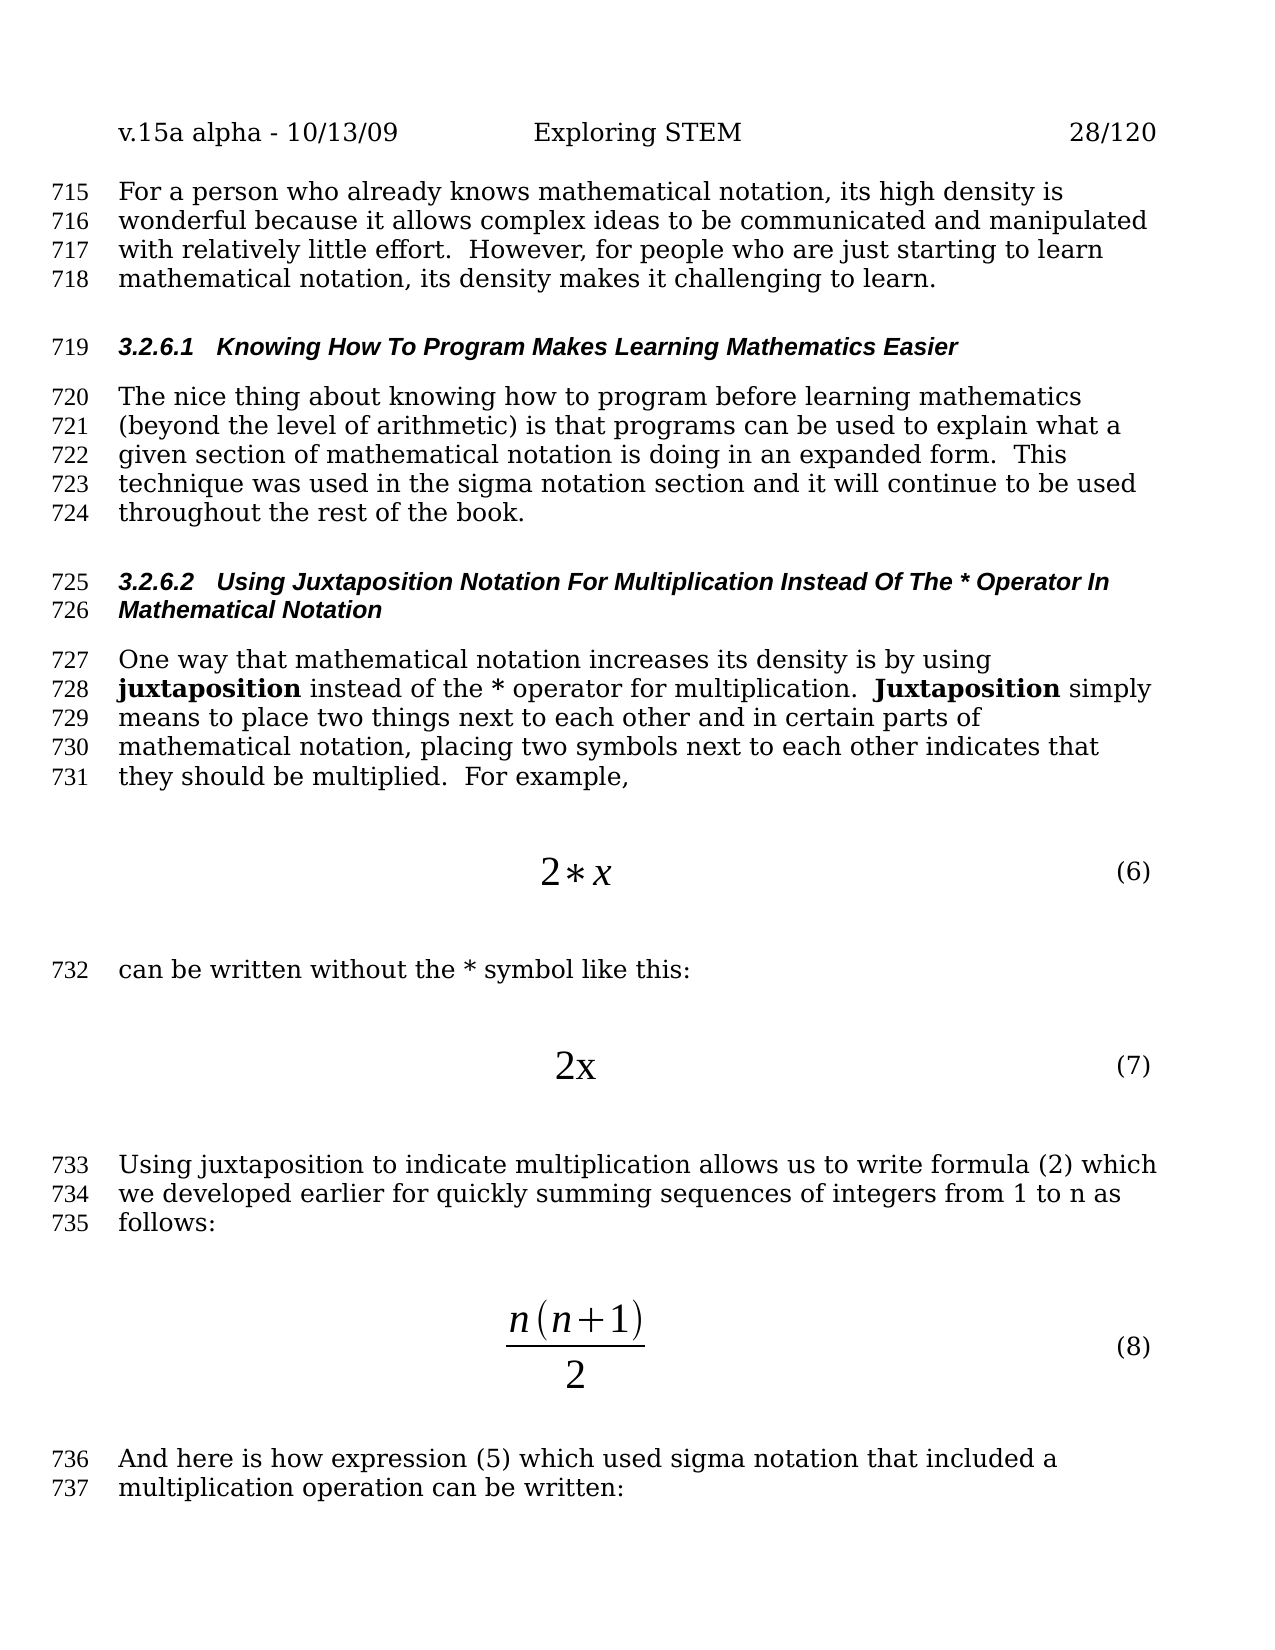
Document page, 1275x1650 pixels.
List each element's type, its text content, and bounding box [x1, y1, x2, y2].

subtitle Using Juxtaposition Notation For Multiplication Instead Of The * Operator In Mathematical Notation [118, 567, 1157, 624]
text The nice thing about knowing how to program before learning mathematics (beyond the level of arithmetic) is that programs can be used to explain what a given section of mathematical notation is doing in an expanded form. This technique was used in the sigma notation section and it will continue to be used throughout the rest of the book. [118, 382, 1157, 528]
text For a person who already knows mathematical notation, its high density is wonderful because it allows complex ideas to be communicated and manipulated with relatively little effort. However, for people who are just starting to learn mathematical notation, its density makes it challenging to learn. [118, 177, 1157, 293]
text One way that mathematical notation increases its density is by using juxtaposition instead of the * operator for multiplication. Juxtaposition simply means to place two things next to each other and in certain parts of mathematical notation, placing two symbols next to each other indicates that they should be multiplied. For example, [118, 645, 1157, 791]
text Using juxtaposition to indicate multiplication allows us to write formula (2) which we developed earlier for quickly summing sequences of integers from 1 to n as follows: [118, 1150, 1157, 1237]
subtitle Knowing How To Program Makes Learning Mathematics Easier [118, 332, 1157, 361]
table_header [118, 841, 1041, 903]
table_header (7) [1041, 1035, 1157, 1097]
text can be written without the * symbol like this: [118, 956, 1157, 985]
table_header [118, 1288, 1041, 1406]
text And here is how expression (5) which used sigma notation that included a multiplication operation can be written: [118, 1444, 1157, 1502]
table_header (8) [1041, 1288, 1157, 1406]
table_header (6) [1041, 841, 1157, 903]
table_header [118, 1035, 1041, 1097]
